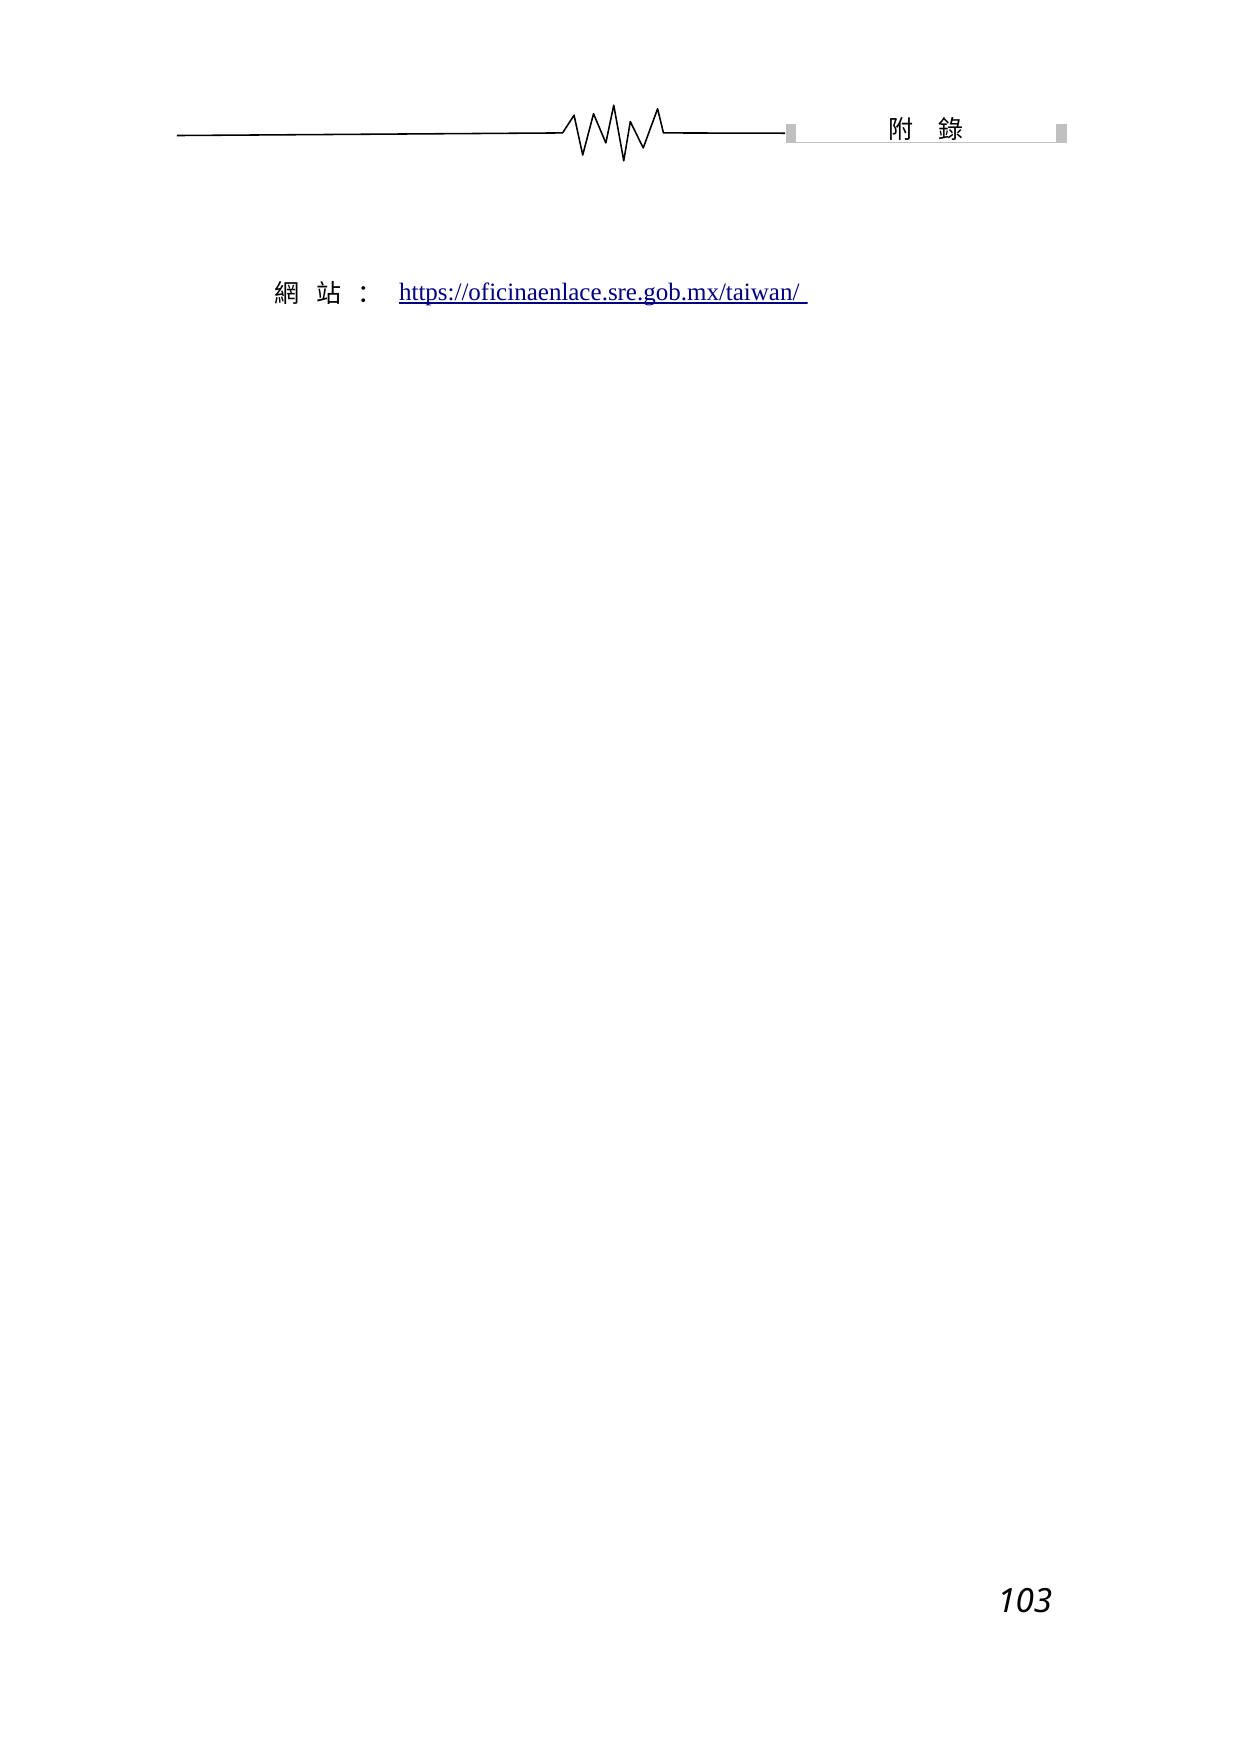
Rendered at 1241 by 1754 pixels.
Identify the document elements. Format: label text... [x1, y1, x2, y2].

text 網站：https://oficinaenlace.sre.gob.mx/taiwan/ [183, 250, 1058, 313]
